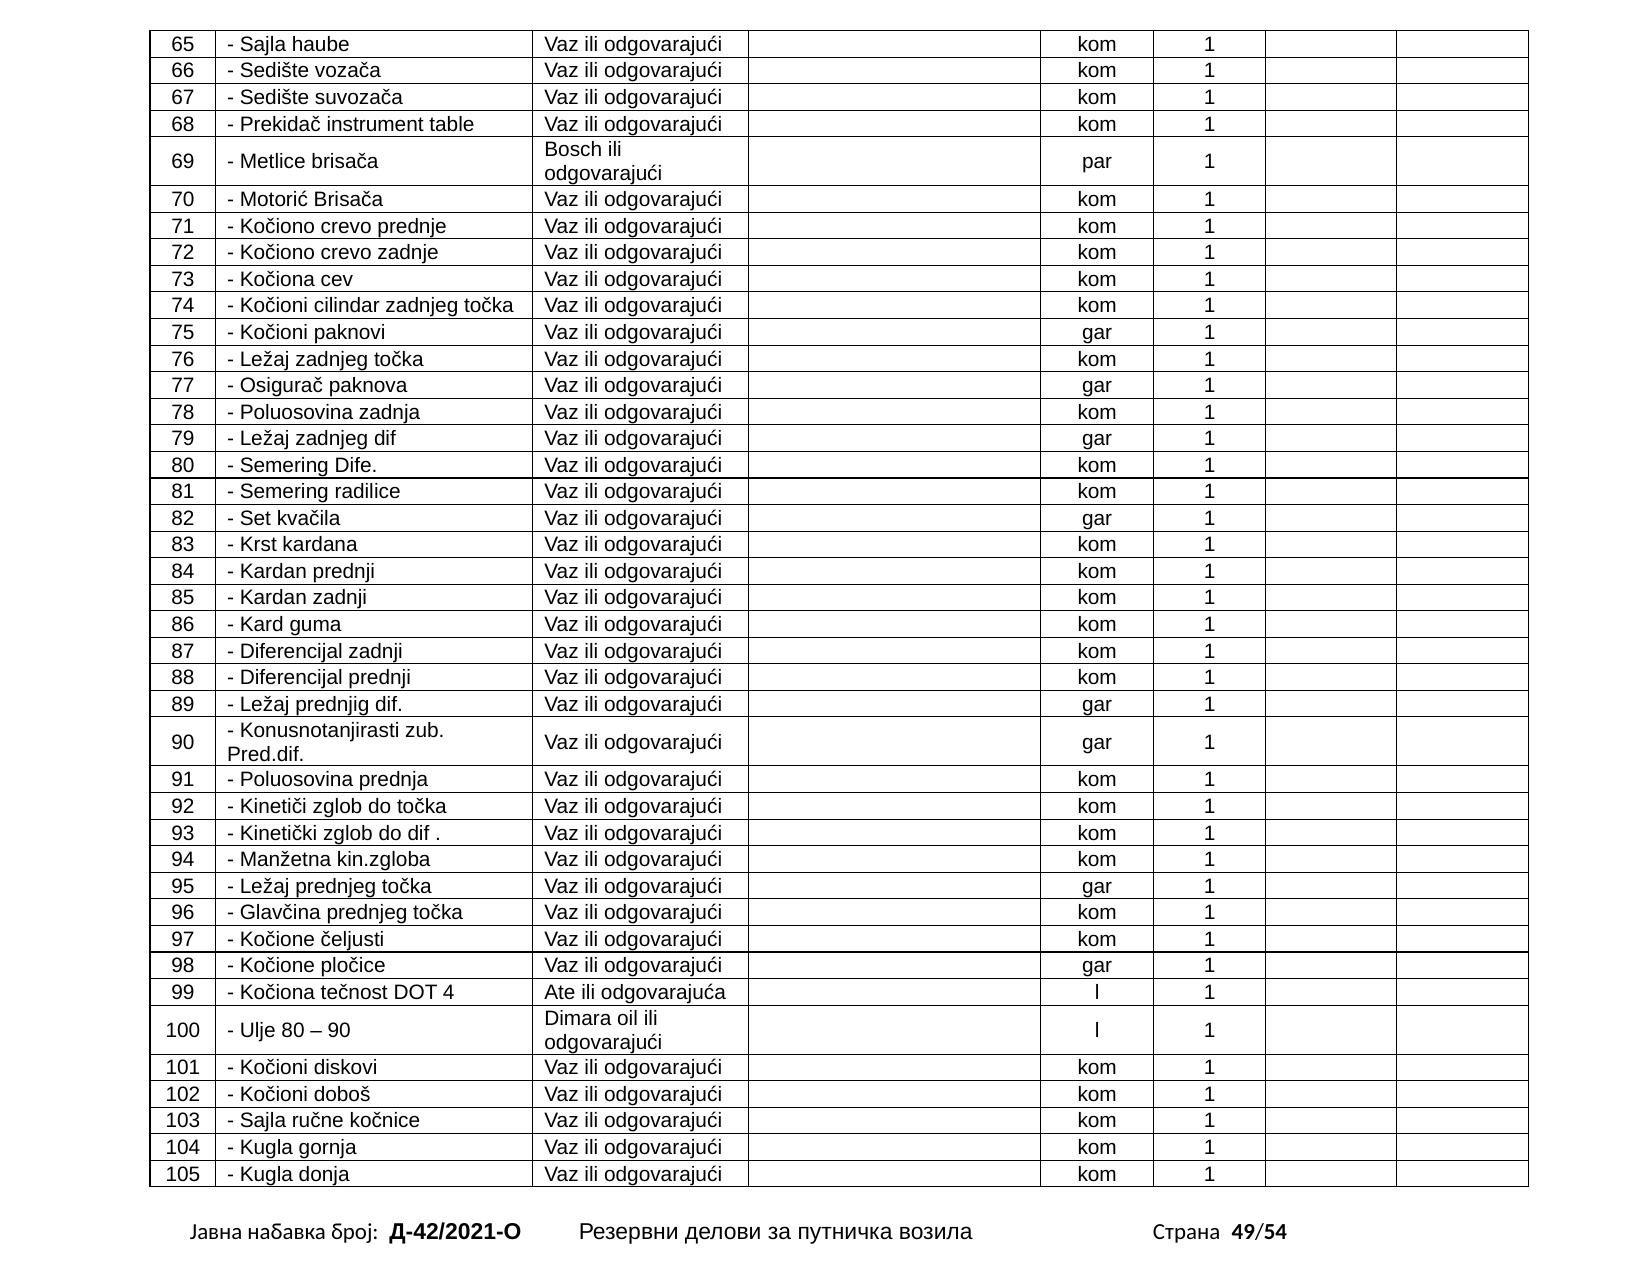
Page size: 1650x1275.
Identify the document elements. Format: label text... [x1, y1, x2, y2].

table_cell - Sedište suvozača [216, 84, 532, 110]
table_cell 100 [151, 1006, 215, 1053]
table_cell - Ležaj zadnjeg točka [216, 346, 532, 371]
table_cell kom [1041, 1134, 1153, 1160]
table_cell 1 [1154, 691, 1265, 716]
table_cell Vaz ili odgovarajući [533, 1134, 748, 1160]
table_cell [1397, 84, 1528, 110]
table_cell [1397, 266, 1528, 291]
table_cell kom [1041, 1108, 1153, 1133]
table_cell l [1041, 979, 1153, 1004]
table_cell Vaz ili odgovarajući [533, 346, 748, 371]
table_cell [749, 292, 1040, 318]
table_cell [749, 399, 1040, 424]
table_cell [1397, 319, 1528, 344]
table_cell [749, 266, 1040, 291]
table_cell kom [1041, 585, 1153, 610]
table_cell 78 [151, 399, 215, 424]
table_cell [1397, 399, 1528, 424]
table_cell - Sajla haube [216, 31, 532, 57]
table_cell Vaz ili odgovarajući [533, 766, 748, 792]
table_cell kom [1041, 111, 1153, 136]
table_cell - Kočiona cev [216, 266, 532, 291]
table_cell Vaz ili odgovarajući [533, 425, 748, 451]
table_cell Vaz ili odgovarajući [533, 873, 748, 898]
table_cell [1266, 611, 1396, 637]
table_cell [1397, 691, 1528, 716]
table_cell [1266, 664, 1396, 690]
table_cell 1 [1154, 346, 1265, 371]
table_cell 99 [151, 979, 215, 1004]
table_cell [749, 1006, 1040, 1053]
table_cell 68 [151, 111, 215, 136]
table_cell [1266, 319, 1396, 344]
table_cell [1266, 84, 1396, 110]
table_cell - Kinetički zglob do dif . [216, 820, 532, 845]
table_cell 1 [1154, 766, 1265, 792]
table_cell [1266, 213, 1396, 238]
table_cell 73 [151, 266, 215, 291]
table_cell 1 [1154, 820, 1265, 845]
table_cell [1266, 346, 1396, 371]
table_cell Vaz ili odgovarajući [533, 638, 748, 663]
table_cell kom [1041, 611, 1153, 637]
table_cell [1397, 953, 1528, 978]
table_cell 96 [151, 899, 215, 925]
table_cell [1397, 1161, 1528, 1186]
table_cell - Kočione čeljusti [216, 926, 532, 951]
table_cell 1 [1154, 1108, 1265, 1133]
table_cell - Poluosovina zadnja [216, 399, 532, 424]
table_cell [749, 873, 1040, 898]
table_cell - Osigurač paknova [216, 372, 532, 398]
table_cell [1397, 137, 1528, 185]
table_cell kom [1041, 84, 1153, 110]
table_cell 1 [1154, 137, 1265, 185]
table_cell - Semering radilice [216, 479, 532, 504]
table_cell [1266, 425, 1396, 451]
table_cell kom [1041, 532, 1153, 557]
table_cell Vaz ili odgovarajući [533, 611, 748, 637]
table_cell [1266, 1108, 1396, 1133]
table_cell 77 [151, 372, 215, 398]
table_cell [1397, 452, 1528, 477]
table_cell 1 [1154, 793, 1265, 818]
table_cell Vaz ili odgovarajući [533, 213, 748, 238]
table_cell Vaz ili odgovarajući [533, 585, 748, 610]
table_cell [749, 846, 1040, 872]
table_cell - Poluosovina prednja [216, 766, 532, 792]
table_cell 71 [151, 213, 215, 238]
table_cell kom [1041, 186, 1153, 212]
table_cell [749, 953, 1040, 978]
table_cell [1266, 266, 1396, 291]
table_cell 1 [1154, 213, 1265, 238]
table_cell [749, 319, 1040, 344]
table_cell [1266, 899, 1396, 925]
table_cell 1 [1154, 979, 1265, 1004]
table_cell [1266, 479, 1396, 504]
table_cell [749, 1055, 1040, 1080]
table_cell [1266, 979, 1396, 1004]
table_cell 88 [151, 664, 215, 690]
table_cell [1397, 425, 1528, 451]
table_cell 66 [151, 58, 215, 83]
table_cell Vaz ili odgovarajući [533, 399, 748, 424]
table_cell [749, 766, 1040, 792]
table_cell kom [1041, 899, 1153, 925]
table_cell 69 [151, 137, 215, 185]
table_cell l [1041, 1006, 1153, 1053]
table_cell [1266, 820, 1396, 845]
table_cell [1397, 638, 1528, 663]
table_cell [749, 820, 1040, 845]
table_cell kom [1041, 1161, 1153, 1186]
table_cell [1397, 505, 1528, 531]
table_cell gar [1041, 953, 1153, 978]
table_cell 67 [151, 84, 215, 110]
table_cell - Set kvačila [216, 505, 532, 531]
table_cell 95 [151, 873, 215, 898]
table_cell [749, 452, 1040, 477]
table_cell kom [1041, 58, 1153, 83]
table_cell kom [1041, 452, 1153, 477]
table_cell 89 [151, 691, 215, 716]
table_cell Vaz ili odgovarajući [533, 186, 748, 212]
table_cell 80 [151, 452, 215, 477]
table_cell 102 [151, 1081, 215, 1107]
table_cell - Krst kardana [216, 532, 532, 557]
table_cell 1 [1154, 292, 1265, 318]
table_cell kom [1041, 31, 1153, 57]
table_cell [749, 558, 1040, 584]
table_cell - Manžetna kin.zgloba [216, 846, 532, 872]
table_cell gar [1041, 319, 1153, 344]
table_cell [749, 1108, 1040, 1133]
table_cell [749, 585, 1040, 610]
table_cell [749, 717, 1040, 765]
table_cell [1397, 899, 1528, 925]
table_cell 101 [151, 1055, 215, 1080]
table_cell 1 [1154, 266, 1265, 291]
table_cell [749, 611, 1040, 637]
table_cell [1397, 346, 1528, 371]
table_cell 1 [1154, 505, 1265, 531]
table_cell [749, 425, 1040, 451]
table_cell kom [1041, 239, 1153, 265]
table_cell - Kugla gornja [216, 1134, 532, 1160]
table_cell Vaz ili odgovarajući [533, 319, 748, 344]
table_cell - Kočiono crevo prednje [216, 213, 532, 238]
table_cell 104 [151, 1134, 215, 1160]
table_cell Vaz ili odgovarajući [533, 111, 748, 136]
table_cell [749, 84, 1040, 110]
table_cell 1 [1154, 846, 1265, 872]
table_cell 79 [151, 425, 215, 451]
table_cell [1266, 58, 1396, 83]
table_cell [1397, 1055, 1528, 1080]
table_cell [1266, 1055, 1396, 1080]
table_cell kom [1041, 846, 1153, 872]
table_cell [749, 793, 1040, 818]
table_cell gar [1041, 873, 1153, 898]
table_cell [1266, 926, 1396, 951]
table_cell 85 [151, 585, 215, 610]
table_cell - Kinetiči zglob do točka [216, 793, 532, 818]
table_cell 1 [1154, 1055, 1265, 1080]
table_cell 75 [151, 319, 215, 344]
table_cell [1397, 1006, 1528, 1053]
table_cell [1266, 585, 1396, 610]
table_cell 1 [1154, 425, 1265, 451]
table_cell - Ležaj zadnjeg dif [216, 425, 532, 451]
table_cell 1 [1154, 111, 1265, 136]
table_cell Vaz ili odgovarajući [533, 899, 748, 925]
table_cell [1266, 372, 1396, 398]
table_cell [749, 691, 1040, 716]
table_cell 70 [151, 186, 215, 212]
table_cell 92 [151, 793, 215, 818]
table_cell 1 [1154, 1006, 1265, 1053]
table_cell [749, 479, 1040, 504]
table_cell Vaz ili odgovarajući [533, 846, 748, 872]
table_cell - Sajla ručne kočnice [216, 1108, 532, 1133]
table_cell [1266, 31, 1396, 57]
table_cell - Glavčina prednjeg točka [216, 899, 532, 925]
table_cell kom [1041, 1081, 1153, 1107]
table_cell [1397, 846, 1528, 872]
table_cell 1 [1154, 239, 1265, 265]
table_cell 103 [151, 1108, 215, 1133]
table_cell [749, 186, 1040, 212]
table_cell 1 [1154, 1134, 1265, 1160]
table_cell [1266, 691, 1396, 716]
table_cell [1266, 111, 1396, 136]
table_cell Vaz ili odgovarajući [533, 31, 748, 57]
table_cell Dimara oil ili odgovarajući [533, 1006, 748, 1053]
table_cell 1 [1154, 899, 1265, 925]
table_cell Vaz ili odgovarajući [533, 691, 748, 716]
table_cell [1397, 1108, 1528, 1133]
table_cell [1397, 766, 1528, 792]
table_cell gar [1041, 717, 1153, 765]
table_cell Vaz ili odgovarajući [533, 452, 748, 477]
table_cell 84 [151, 558, 215, 584]
table_cell [749, 532, 1040, 557]
table_cell - Kugla donja [216, 1161, 532, 1186]
table_cell [1397, 31, 1528, 57]
table_cell [1397, 873, 1528, 898]
table_cell [1397, 532, 1528, 557]
table_cell - Motorić Brisača [216, 186, 532, 212]
table_cell 105 [151, 1161, 215, 1186]
table_cell Vaz ili odgovarajući [533, 953, 748, 978]
table_cell - Sedište vozača [216, 58, 532, 83]
table_cell [749, 664, 1040, 690]
table_cell - Ležaj prednjig dif. [216, 691, 532, 716]
table_cell - Kočioni doboš [216, 1081, 532, 1107]
table_cell 1 [1154, 452, 1265, 477]
table_cell par [1041, 137, 1153, 185]
table_cell - Kočioni cilindar zadnjeg točka [216, 292, 532, 318]
table_cell kom [1041, 664, 1153, 690]
table_cell 1 [1154, 84, 1265, 110]
table_cell Vaz ili odgovarajući [533, 505, 748, 531]
table_cell [749, 1134, 1040, 1160]
table_cell kom [1041, 766, 1153, 792]
table_cell - Ulje 80 – 90 [216, 1006, 532, 1053]
table_cell [749, 137, 1040, 185]
table_cell kom [1041, 479, 1153, 504]
table_cell - Semering Dife. [216, 452, 532, 477]
table_cell [1397, 213, 1528, 238]
table_cell 90 [151, 717, 215, 765]
table_cell 1 [1154, 1161, 1265, 1186]
table_cell Vaz ili odgovarajući [533, 820, 748, 845]
table_cell [1266, 558, 1396, 584]
table_cell Vaz ili odgovarajući [533, 558, 748, 584]
table_cell Vaz ili odgovarajući [533, 1081, 748, 1107]
table_cell 94 [151, 846, 215, 872]
table_cell Bosch ili odgovarajući [533, 137, 748, 185]
table_cell 91 [151, 766, 215, 792]
table_cell Vaz ili odgovarajući [533, 1055, 748, 1080]
table_cell [1397, 585, 1528, 610]
table_cell 1 [1154, 953, 1265, 978]
table_cell - Prekidač instrument table [216, 111, 532, 136]
table_cell kom [1041, 926, 1153, 951]
table_cell - Kočiona tečnost DOT 4 [216, 979, 532, 1004]
table_cell [749, 1081, 1040, 1107]
table_cell [1397, 111, 1528, 136]
table_cell 1 [1154, 717, 1265, 765]
table_cell [749, 31, 1040, 57]
table_cell [1397, 58, 1528, 83]
table_cell - Kočione pločice [216, 953, 532, 978]
table_cell 83 [151, 532, 215, 557]
table_cell [1397, 611, 1528, 637]
table_cell [749, 346, 1040, 371]
table_cell [1266, 717, 1396, 765]
table_cell [749, 979, 1040, 1004]
table_cell - Kardan prednji [216, 558, 532, 584]
table_cell 1 [1154, 186, 1265, 212]
table_cell [1397, 372, 1528, 398]
table_cell Vaz ili odgovarajući [533, 239, 748, 265]
table_cell [1266, 873, 1396, 898]
table_cell 1 [1154, 585, 1265, 610]
table_cell [1266, 846, 1396, 872]
table_cell 93 [151, 820, 215, 845]
table_cell kom [1041, 558, 1153, 584]
table_cell 1 [1154, 611, 1265, 637]
table_cell kom [1041, 820, 1153, 845]
table_cell 1 [1154, 58, 1265, 83]
table_cell [749, 926, 1040, 951]
table_cell gar [1041, 505, 1153, 531]
table_cell [1397, 926, 1528, 951]
table_cell [1266, 532, 1396, 557]
table_cell - Diferencijal zadnji [216, 638, 532, 663]
table_cell [1266, 399, 1396, 424]
table_cell [749, 899, 1040, 925]
table_cell 81 [151, 479, 215, 504]
table_cell [1397, 1081, 1528, 1107]
table_cell [749, 372, 1040, 398]
table_cell - Kočioni diskovi [216, 1055, 532, 1080]
table_cell Vaz ili odgovarajući [533, 292, 748, 318]
table_cell [1397, 717, 1528, 765]
table_cell 72 [151, 239, 215, 265]
table_cell Vaz ili odgovarajući [533, 532, 748, 557]
table_cell 1 [1154, 319, 1265, 344]
table_cell [749, 58, 1040, 83]
table_cell [1266, 953, 1396, 978]
table_cell Vaz ili odgovarajući [533, 1108, 748, 1133]
table_cell [1397, 239, 1528, 265]
table_cell - Diferencijal prednji [216, 664, 532, 690]
table_cell [1397, 979, 1528, 1004]
table_cell kom [1041, 793, 1153, 818]
table_cell [1266, 452, 1396, 477]
table_cell 1 [1154, 1081, 1265, 1107]
table_cell 1 [1154, 638, 1265, 663]
table_cell [1397, 292, 1528, 318]
table_cell kom [1041, 1055, 1153, 1080]
table_cell kom [1041, 638, 1153, 663]
table_cell 1 [1154, 479, 1265, 504]
table_cell [1266, 137, 1396, 185]
table_cell Vaz ili odgovarajući [533, 84, 748, 110]
table_cell [749, 239, 1040, 265]
table_cell kom [1041, 346, 1153, 371]
table_cell kom [1041, 266, 1153, 291]
table_cell 86 [151, 611, 215, 637]
table_cell [749, 213, 1040, 238]
table_cell Vaz ili odgovarajući [533, 372, 748, 398]
table_cell 87 [151, 638, 215, 663]
table_cell [749, 111, 1040, 136]
table_cell - Kardan zadnji [216, 585, 532, 610]
table_cell 97 [151, 926, 215, 951]
table_cell 1 [1154, 31, 1265, 57]
table_cell - Kard guma [216, 611, 532, 637]
table_cell [1397, 479, 1528, 504]
table_cell gar [1041, 691, 1153, 716]
table_cell [1266, 1161, 1396, 1186]
table_cell 1 [1154, 926, 1265, 951]
table_cell [1266, 1134, 1396, 1160]
table_cell [1397, 186, 1528, 212]
table_cell [1266, 186, 1396, 212]
table_cell gar [1041, 372, 1153, 398]
table_cell [1266, 292, 1396, 318]
table_cell 1 [1154, 664, 1265, 690]
table_cell Vaz ili odgovarajući [533, 793, 748, 818]
table_cell 98 [151, 953, 215, 978]
table_cell 74 [151, 292, 215, 318]
table_cell [1266, 793, 1396, 818]
table_cell 65 [151, 31, 215, 57]
table_cell - Konusnotanjirasti zub. Pred.dif. [216, 717, 532, 765]
table_cell [1266, 505, 1396, 531]
table_cell 82 [151, 505, 215, 531]
table_cell 76 [151, 346, 215, 371]
table_cell kom [1041, 292, 1153, 318]
table_cell [749, 505, 1040, 531]
table_cell Ate ili odgovarajuća [533, 979, 748, 1004]
table_cell Vaz ili odgovarajući [533, 1161, 748, 1186]
table_cell [749, 1161, 1040, 1186]
table_cell kom [1041, 213, 1153, 238]
table_cell Vaz ili odgovarajući [533, 266, 748, 291]
table_cell gar [1041, 425, 1153, 451]
table_cell 1 [1154, 372, 1265, 398]
table_cell [1266, 1006, 1396, 1053]
table_cell - Kočioni paknovi [216, 319, 532, 344]
table_cell 1 [1154, 873, 1265, 898]
table_cell [1397, 820, 1528, 845]
table_cell [749, 638, 1040, 663]
table_cell Vaz ili odgovarajući [533, 479, 748, 504]
table_cell [1397, 558, 1528, 584]
table_cell Vaz ili odgovarajući [533, 58, 748, 83]
table_cell - Ležaj prednjeg točka [216, 873, 532, 898]
table_cell Vaz ili odgovarajući [533, 926, 748, 951]
table_cell [1397, 793, 1528, 818]
table_cell [1397, 1134, 1528, 1160]
table_cell kom [1041, 399, 1153, 424]
table_cell Vaz ili odgovarajući [533, 664, 748, 690]
table_cell 1 [1154, 532, 1265, 557]
table_cell [1266, 1081, 1396, 1107]
table_cell 1 [1154, 558, 1265, 584]
table_cell [1266, 638, 1396, 663]
table_cell [1397, 664, 1528, 690]
table_cell Vaz ili odgovarajući [533, 717, 748, 765]
table_cell 1 [1154, 399, 1265, 424]
table_cell [1266, 239, 1396, 265]
table_cell - Metlice brisača [216, 137, 532, 185]
table_cell [1266, 766, 1396, 792]
table_cell - Kočiono crevo zadnje [216, 239, 532, 265]
